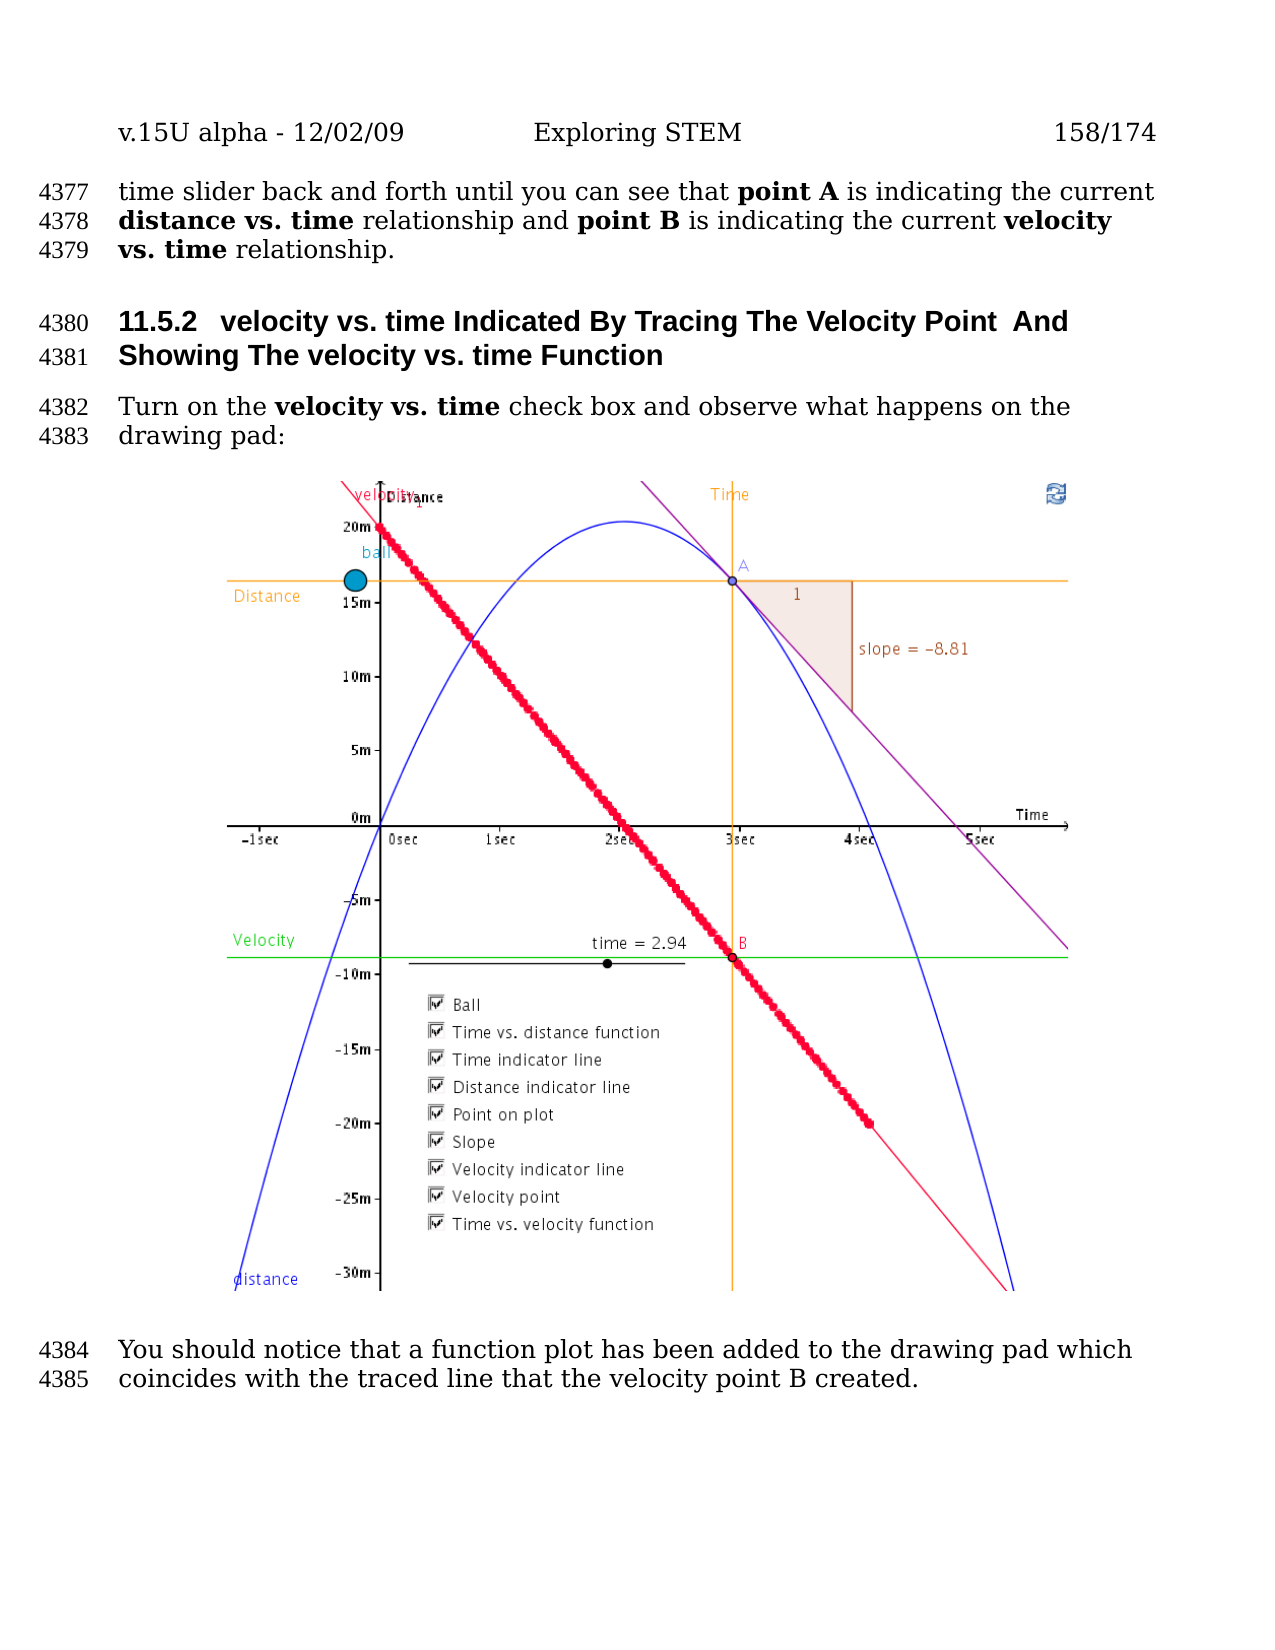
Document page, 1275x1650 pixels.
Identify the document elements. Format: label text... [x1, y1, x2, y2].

text time slider back and forth until you can see that point A is indicating the current distance vs. time relationship and point B is indicating the current velocity vs. time relationship. [118, 177, 1157, 265]
picture [226, 481, 1069, 1291]
subtitle velocity vs. time Indicated By Tracing The Velocity Point And Showing The velocity vs. time Function [118, 304, 1157, 371]
text You should notice that a function plot has been added to the drawing pad which coincides with the traced line that the velocity point B created. [118, 1335, 1157, 1393]
text Turn on the velocity vs. time check box and observe what happens on the drawing pad: [118, 392, 1157, 451]
